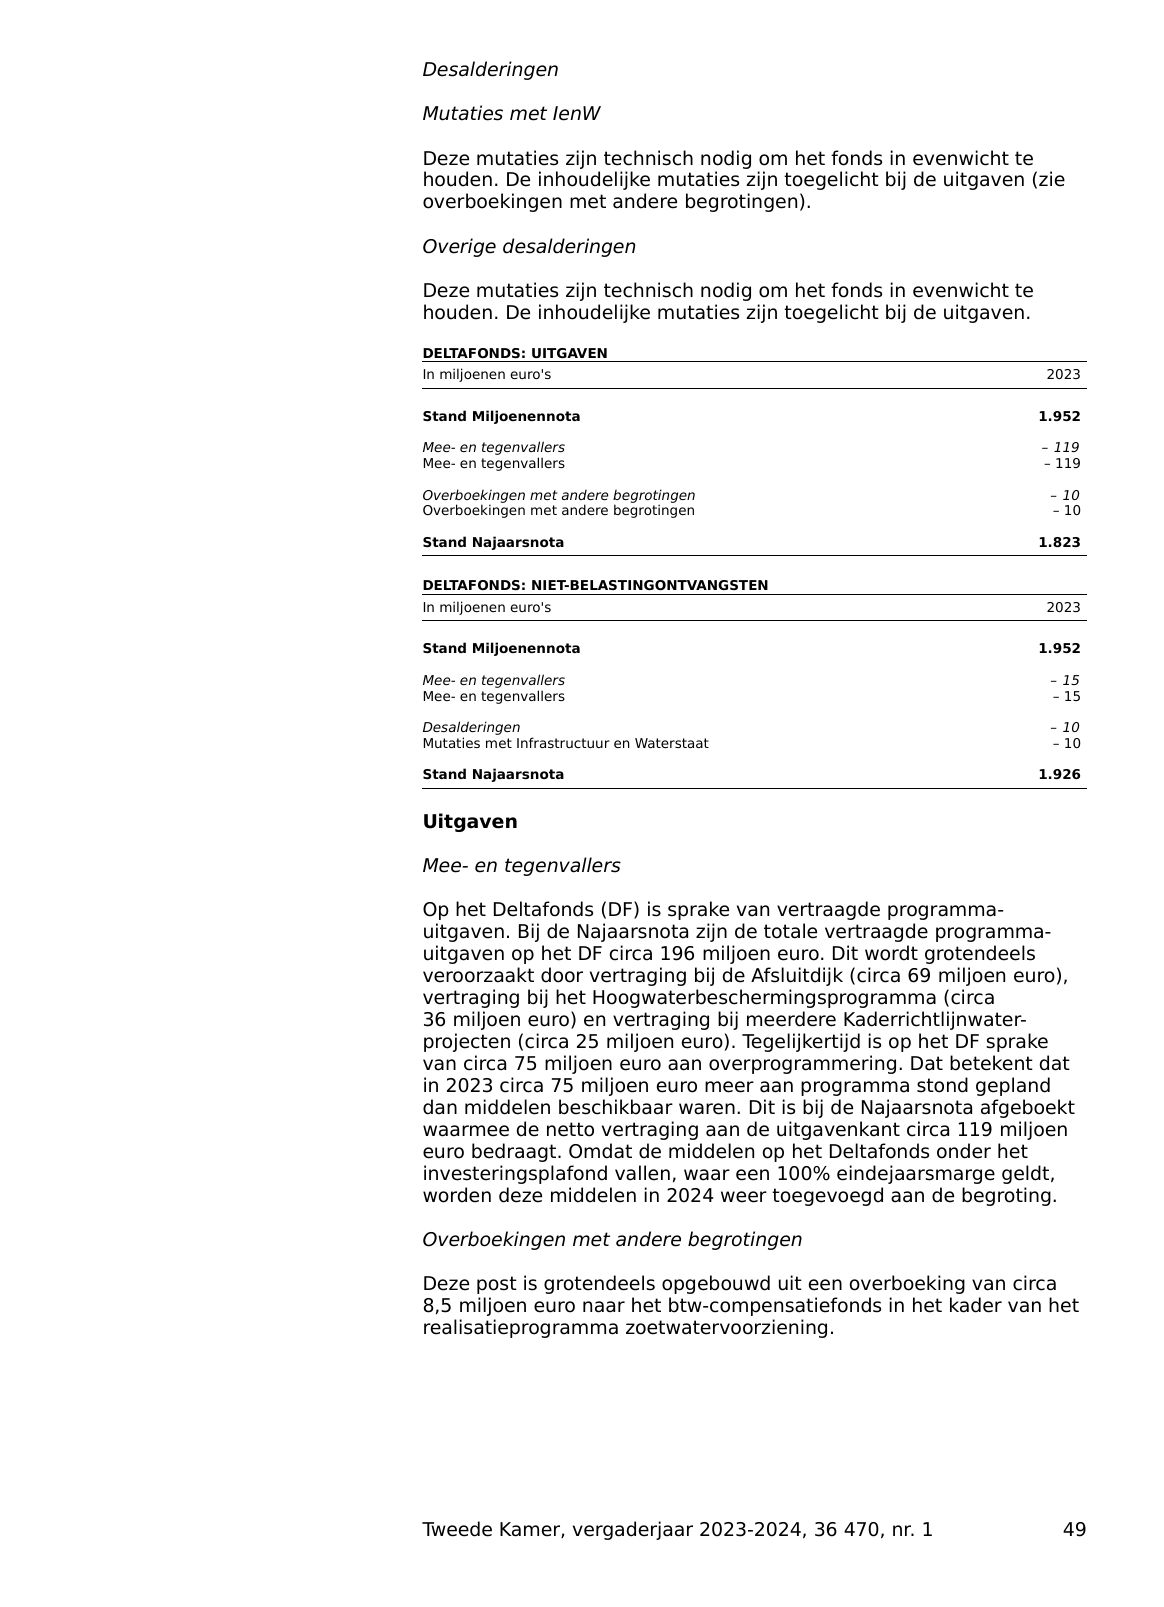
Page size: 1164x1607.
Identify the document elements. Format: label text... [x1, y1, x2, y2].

table_cell 2023 [983, 595, 1087, 620]
text Deze post is grotendeels opgebouwd uit een overboeking van circa 8,5 miljoen euro naar het btw-compensatiefonds in het kader van het realisatieprogramma zoetwatervoorziening. [422, 1273, 1087, 1339]
table_cell Desalderingen [422, 720, 983, 736]
subtitle Overige desalderingen [422, 236, 1087, 257]
table_cell [422, 704, 983, 720]
table_header DELTAFONDS: UITGAVEN [422, 346, 1087, 361]
table_cell Overboekingen met andere begrotingen [422, 488, 983, 503]
table_cell [422, 519, 983, 535]
table_cell [983, 389, 1087, 409]
table_cell Mee- en tegenvallers [422, 673, 983, 688]
subtitle Mee- en tegenvallers [422, 855, 1087, 877]
subtitle Uitgaven [422, 811, 1087, 833]
table_cell – 119 [983, 440, 1087, 456]
table_cell Stand Miljoenennota [422, 641, 983, 657]
table_cell [983, 621, 1087, 641]
table_cell – 10 [983, 503, 1087, 519]
text Deze mutaties zijn technisch nodig om het fonds in evenwicht te houden. De inhoudelijke mutaties zijn toegelicht bij de uitgaven. [422, 280, 1087, 324]
table_cell 1.952 [983, 641, 1087, 657]
table_cell [422, 472, 983, 487]
table_cell [422, 621, 983, 641]
table_cell Mutaties met Infrastructuur en Waterstaat [422, 736, 983, 751]
table_cell 1.952 [983, 409, 1087, 424]
table_cell – 15 [983, 673, 1087, 688]
table_cell In miljoenen euro's [422, 362, 983, 387]
table_cell [983, 704, 1087, 720]
table_cell – 10 [983, 720, 1087, 736]
table_cell In miljoenen euro's [422, 595, 983, 620]
table_cell Mee- en tegenvallers [422, 689, 983, 704]
table_cell Stand Najaarsnota [422, 767, 983, 788]
table_cell [422, 389, 983, 409]
table_cell – 15 [983, 689, 1087, 704]
table_cell Stand Miljoenennota [422, 409, 983, 424]
table_cell 2023 [983, 362, 1087, 387]
subtitle Desalderingen [422, 59, 1087, 81]
table_cell [983, 657, 1087, 673]
table_cell [422, 751, 983, 767]
table_cell 1.926 [983, 767, 1087, 788]
table_cell [983, 519, 1087, 535]
subtitle Mutaties met IenW [422, 103, 1087, 125]
subtitle Overboekingen met andere begrotingen [422, 1229, 1087, 1251]
text Op het Deltafonds (DF) is sprake van vertraagde programma-uitgaven. Bij de Najaarsnota zijn de totale vertraagde programma-uitgaven op het DF circa 196 miljoen euro. Dit wordt grotendeels veroorzaakt door vertraging bij de Afsluitdijk (circa 69 miljoen euro), vertraging bij het Hoogwaterbeschermingsprogramma (circa 36 miljoen euro) en vertraging bij meerdere Kaderrichtlijnwater-projecten (circa 25 miljoen euro). Tegelijkertijd is op het DF sprake van circa 75 miljoen euro aan overprogrammering. Dat betekent dat in 2023 circa 75 miljoen euro meer aan programma stond gepland dan middelen beschikbaar waren. Dit is bij de Najaarsnota afgeboekt waarmee de netto vertraging aan de uitgavenkant circa 119 miljoen euro bedraagt. Omdat de middelen op het Deltafonds onder het investeringsplafond vallen, waar een 100% eindejaarsmarge geldt, worden deze middelen in 2024 weer toegevoegd aan de begroting. [422, 899, 1087, 1207]
table_cell 1.823 [983, 535, 1087, 555]
table_cell [983, 472, 1087, 487]
table_cell Overboekingen met andere begrotingen [422, 503, 983, 519]
table_cell Mee- en tegenvallers [422, 440, 983, 456]
table_cell – 119 [983, 456, 1087, 472]
table_cell [422, 657, 983, 673]
table_cell – 10 [983, 736, 1087, 751]
table_cell – 10 [983, 488, 1087, 503]
table_header DELTAFONDS: NIET-BELASTINGONTVANGSTEN [422, 578, 1087, 594]
table_cell [422, 425, 983, 440]
table_cell [983, 425, 1087, 440]
table_cell Stand Najaarsnota [422, 535, 983, 555]
table_cell [983, 751, 1087, 767]
table_cell Mee- en tegenvallers [422, 456, 983, 472]
text Deze mutaties zijn technisch nodig om het fonds in evenwicht te houden. De inhoudelijke mutaties zijn toegelicht bij de uitgaven (zie overboekingen met andere begrotingen). [422, 147, 1087, 213]
